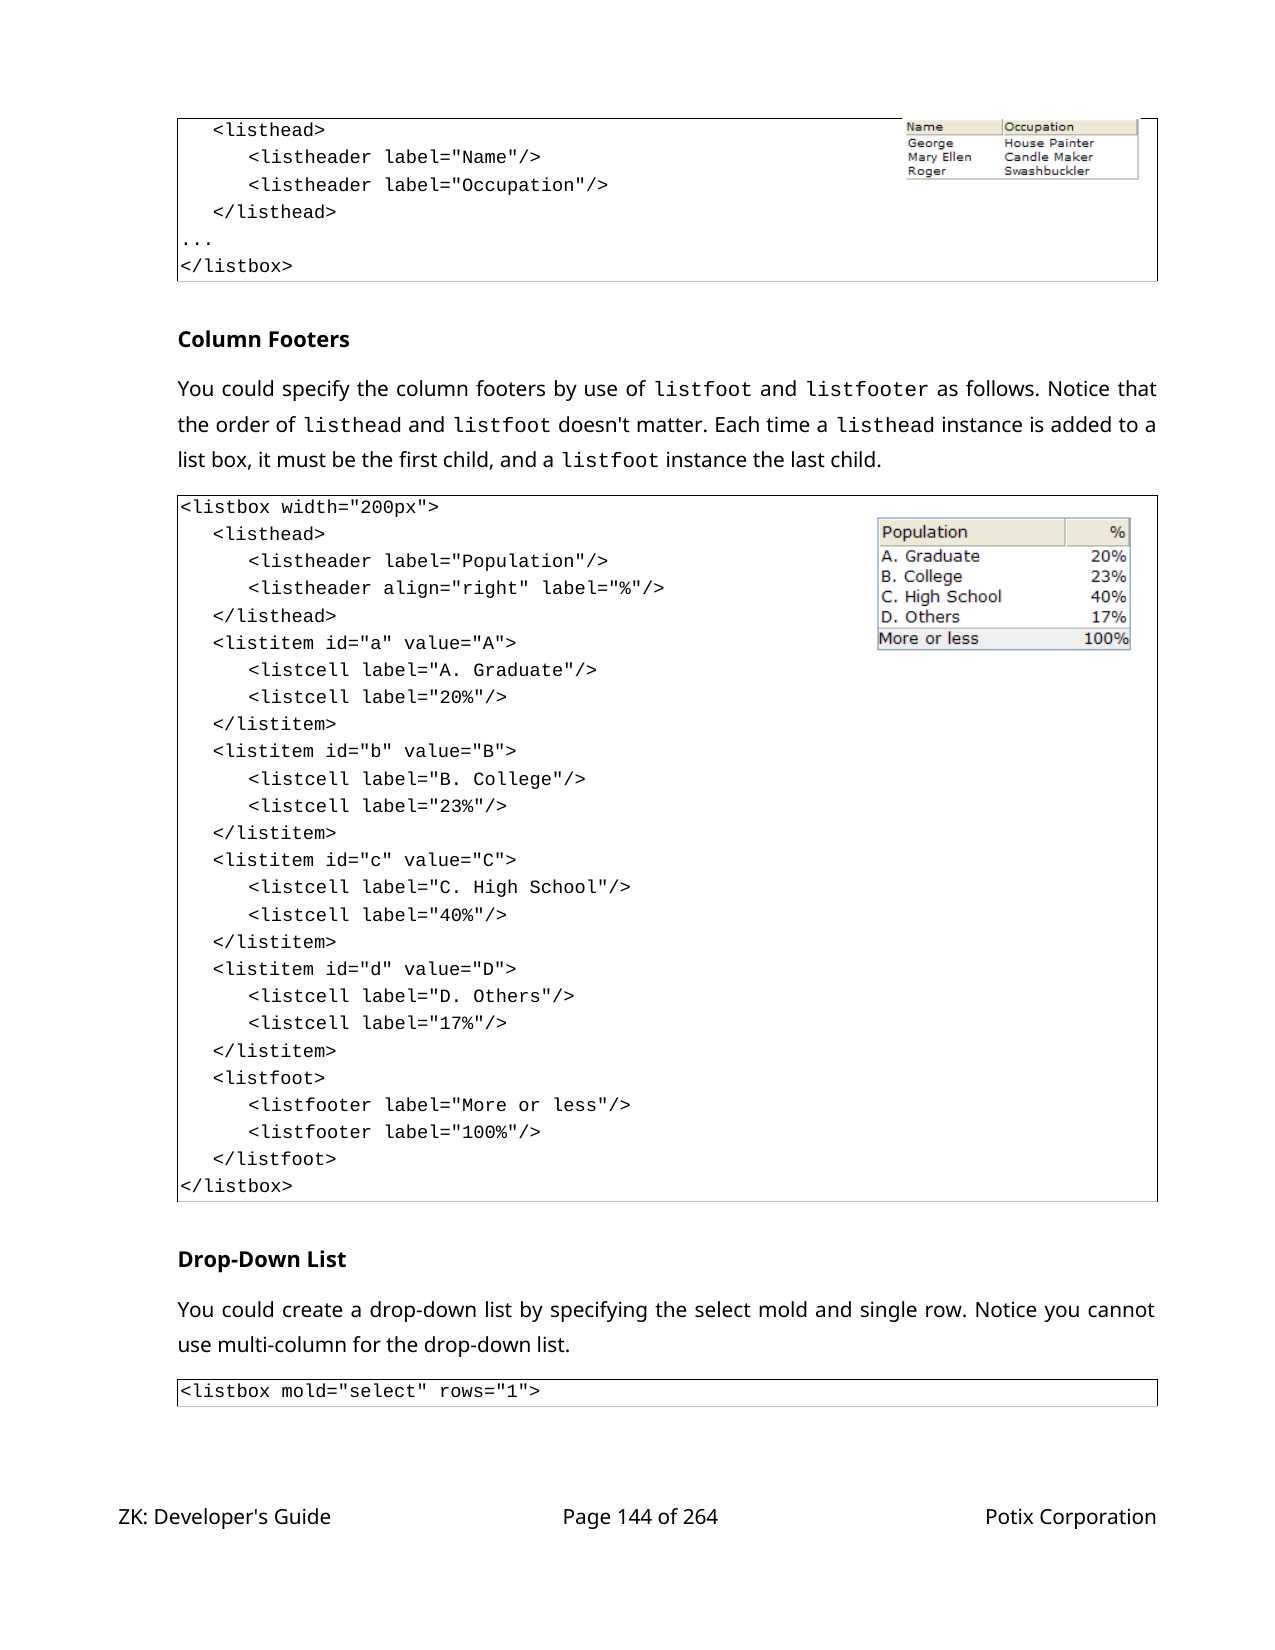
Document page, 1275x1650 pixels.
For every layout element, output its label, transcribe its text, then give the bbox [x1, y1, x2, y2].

text ... [178, 227, 1157, 251]
text You could create a drop-down list by specifying the select mold and single row. Notice you cannot use multi-column for the drop-down list. [177, 1295, 1157, 1358]
text <listitem id="d" value="D"> [178, 957, 1157, 981]
text <listitem id="a" value="A"> [178, 631, 1157, 655]
text <listheader label="Population"/> [178, 549, 875, 573]
text </listhead> [178, 603, 875, 628]
text You could specify the column footers by use of listfoot and listfooter as follows. Notice that the order of listhead and listfoot doesn't matter. Each time a listhead instance is added to a list box, it must be the first child, and a listfoot instance the last child. [177, 374, 1157, 474]
subtitle Column Footers [177, 324, 1157, 354]
text <listhead> [178, 522, 875, 546]
text </listhead> [178, 200, 1157, 224]
text <listheader label="Occupation"/> [178, 172, 1157, 197]
text <listcell label="23%"/> [178, 794, 1157, 818]
text <listfooter label="100%"/> [178, 1120, 1157, 1144]
subtitle Drop-Down List [177, 1244, 1157, 1274]
text <listcell label="A. Graduate"/> [178, 658, 1157, 682]
text <listcell label="40%"/> [178, 902, 1157, 927]
picture [875, 516, 1136, 653]
text </listitem> [178, 712, 1157, 736]
text <listitem id="c" value="C"> [178, 848, 1157, 872]
text <listcell label="B. College"/> [178, 767, 1157, 791]
text [1136, 522, 1157, 546]
text <listbox mold="select" rows="1"> [178, 1380, 1157, 1406]
text <listcell label="D. Others"/> [178, 984, 1157, 1008]
text <listheader align="right" label="%"/> [178, 576, 875, 601]
text </listfoot> [178, 1147, 1157, 1171]
text </listitem> [178, 1038, 1157, 1063]
picture [902, 118, 1141, 182]
text <listfoot> [178, 1066, 1157, 1090]
text <listbox width="200px"> [178, 496, 1157, 519]
text <listheader label="Name"/> [178, 145, 902, 169]
text <listcell label="C. High School"/> [178, 875, 1157, 899]
text </listbox> [178, 254, 1157, 281]
text [1141, 119, 1157, 142]
text <listcell label="17%"/> [178, 1011, 1157, 1036]
text <listitem id="b" value="B"> [178, 739, 1157, 764]
text <listfooter label="More or less"/> [178, 1093, 1157, 1117]
text </listitem> [178, 821, 1157, 845]
text </listitem> [178, 930, 1157, 954]
text <listcell label="20%"/> [178, 685, 1157, 709]
text [1136, 603, 1157, 628]
text <listhead> [178, 119, 902, 142]
text </listbox> [178, 1174, 1157, 1201]
